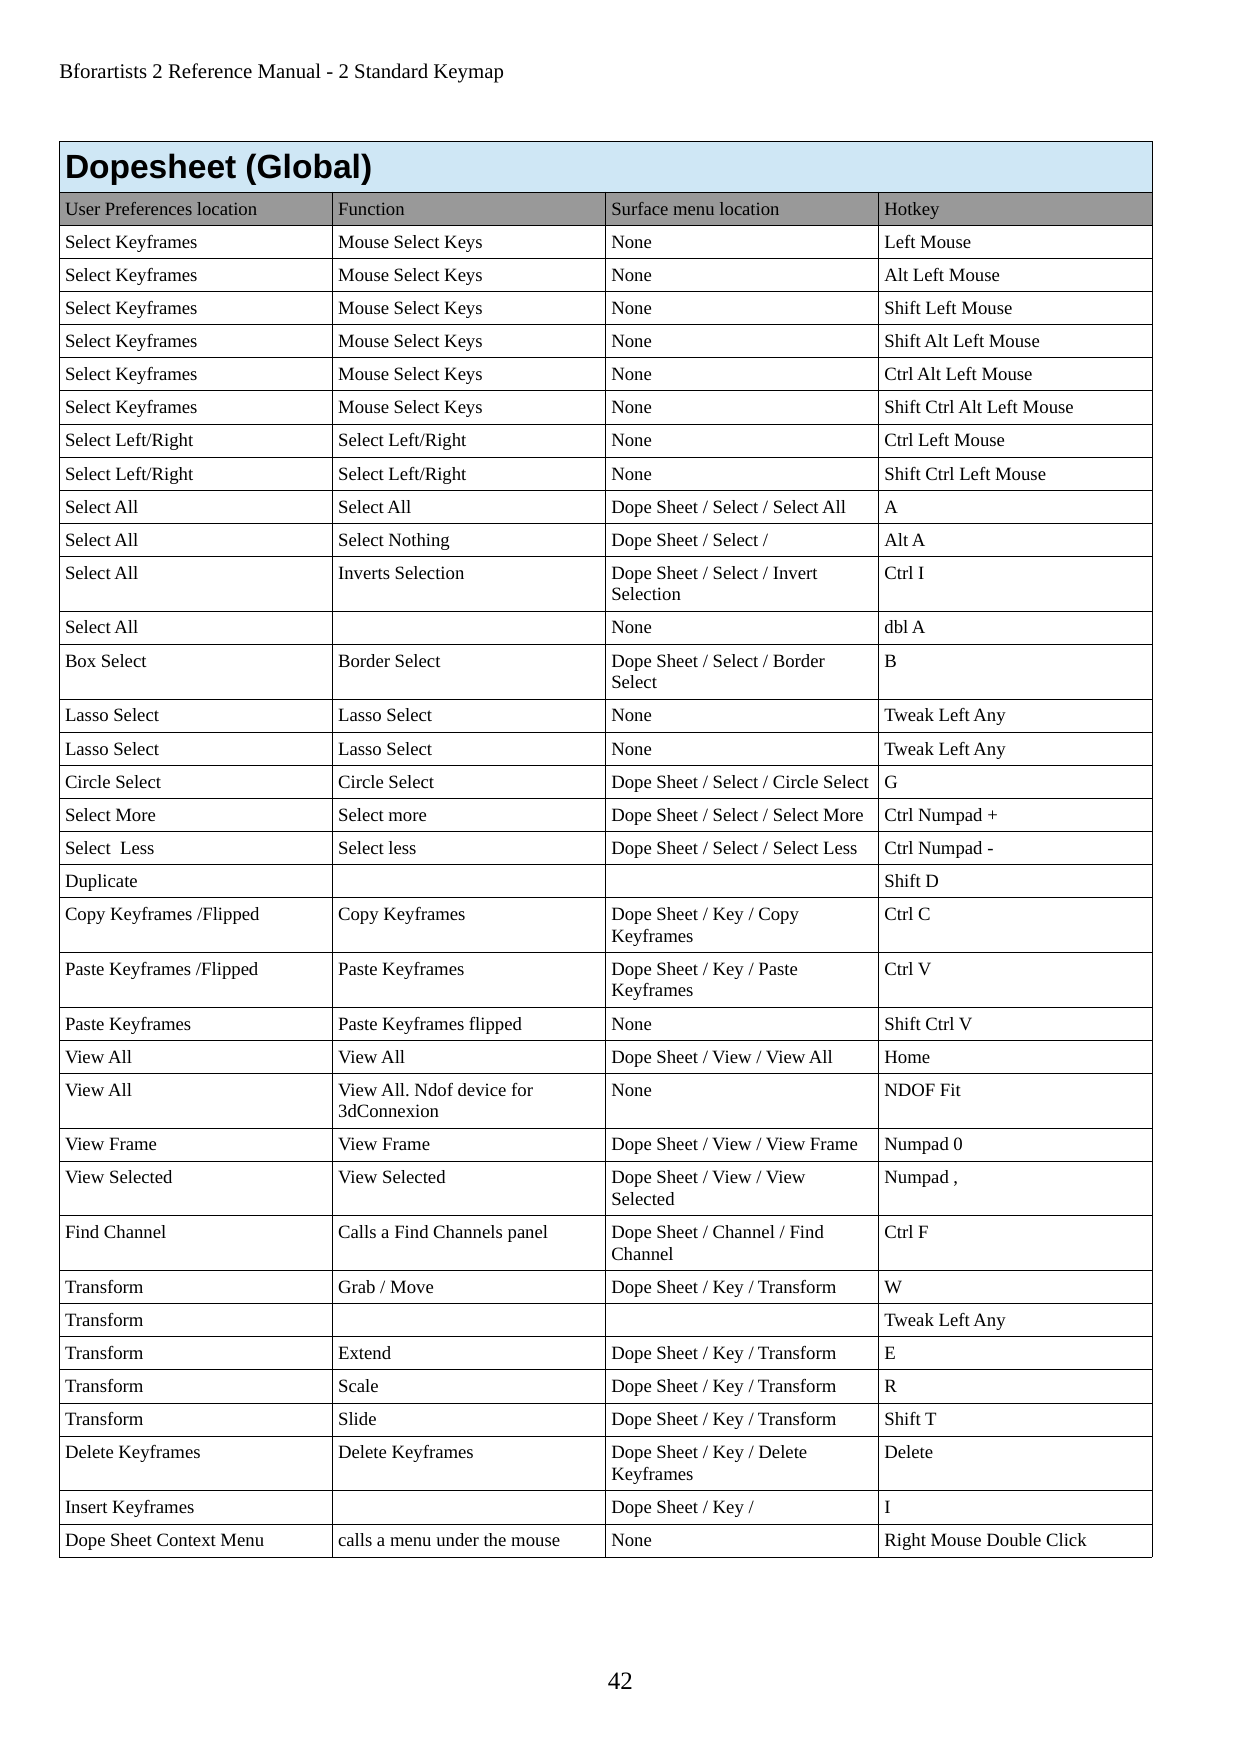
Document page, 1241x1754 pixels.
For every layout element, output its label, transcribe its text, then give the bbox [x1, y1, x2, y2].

table_cell None [606, 1074, 878, 1127]
table_cell Extend [333, 1337, 605, 1369]
table_cell Dope Sheet / Select / Select All [606, 491, 878, 523]
table_cell Select Keyframes [60, 292, 332, 324]
table_cell None [606, 325, 878, 357]
table_cell [333, 865, 605, 897]
table_cell View Frame [333, 1129, 605, 1161]
table_cell Dope Sheet / Select / Border Select [606, 645, 878, 698]
table_cell Paste Keyframes [333, 953, 605, 1007]
table_cell Dope Sheet Context Menu [60, 1525, 332, 1557]
table_cell Function [333, 193, 605, 225]
table_cell Select All [60, 612, 332, 644]
table_cell Dope Sheet / Key / Transform [606, 1337, 878, 1369]
table_cell Dope Sheet / Key / Transform [606, 1271, 878, 1303]
table_cell Ctrl Numpad - [879, 832, 1152, 864]
table_cell Select Less [60, 832, 332, 864]
table_cell Select All [60, 557, 332, 611]
table_cell None [606, 358, 878, 390]
table_cell [333, 1491, 605, 1523]
table_cell Shift Alt Left Mouse [879, 325, 1152, 357]
table_cell Dope Sheet / Select / Select More [606, 799, 878, 831]
table_cell Dope Sheet / Select / [606, 524, 878, 556]
table_cell Tweak Left Any [879, 1304, 1152, 1336]
table_cell Mouse Select Keys [333, 226, 605, 258]
table_cell Calls a Find Channels panel [333, 1216, 605, 1270]
table_cell None [606, 700, 878, 732]
table_cell Ctrl Numpad + [879, 799, 1152, 831]
table_cell Mouse Select Keys [333, 358, 605, 390]
table_cell Select Keyframes [60, 358, 332, 390]
table_cell Numpad , [879, 1162, 1152, 1215]
table_cell Paste Keyframes flipped [333, 1008, 605, 1040]
table_cell Delete Keyframes [60, 1437, 332, 1490]
table_cell Shift Ctrl Left Mouse [879, 458, 1152, 490]
table_cell Transform [60, 1370, 332, 1402]
table_cell Dope Sheet / View / View Selected [606, 1162, 878, 1215]
table_cell Duplicate [60, 865, 332, 897]
table_cell Numpad 0 [879, 1129, 1152, 1161]
table_cell Select Keyframes [60, 391, 332, 423]
table_cell W [879, 1271, 1152, 1303]
table_cell Paste Keyframes /Flipped [60, 953, 332, 1007]
table_cell Select All [60, 491, 332, 523]
table_cell None [606, 259, 878, 291]
table_cell Transform [60, 1271, 332, 1303]
table_cell Dope Sheet / Channel / Find Channel [606, 1216, 878, 1270]
table_cell Find Channel [60, 1216, 332, 1270]
table_cell dbl A [879, 612, 1152, 644]
table_cell Shift Left Mouse [879, 292, 1152, 324]
table_cell Mouse Select Keys [333, 292, 605, 324]
table_cell Dope Sheet / Key / Paste Keyframes [606, 953, 878, 1007]
table_cell A [879, 491, 1152, 523]
table_cell Select Keyframes [60, 259, 332, 291]
table_cell [333, 1304, 605, 1336]
table_cell Shift Ctrl Alt Left Mouse [879, 391, 1152, 423]
table_cell Select more [333, 799, 605, 831]
table_cell Shift D [879, 865, 1152, 897]
table_cell Select All [60, 524, 332, 556]
table_cell Select Keyframes [60, 226, 332, 258]
table_cell Tweak Left Any [879, 700, 1152, 732]
table_cell Alt A [879, 524, 1152, 556]
table_cell Grab / Move [333, 1271, 605, 1303]
table_cell Transform [60, 1404, 332, 1436]
table_cell Paste Keyframes [60, 1008, 332, 1040]
table_cell None [606, 425, 878, 457]
table_cell Lasso Select [60, 700, 332, 732]
table_cell Dope Sheet / Select / Circle Select [606, 766, 878, 798]
table_cell Mouse Select Keys [333, 259, 605, 291]
table_cell Alt Left Mouse [879, 259, 1152, 291]
table_cell None [606, 458, 878, 490]
table_cell Inverts Selection [333, 557, 605, 611]
table_cell [333, 612, 605, 644]
table_cell Transform [60, 1304, 332, 1336]
table_cell Ctrl F [879, 1216, 1152, 1270]
table_cell View Selected [60, 1162, 332, 1215]
table_cell View All [60, 1074, 332, 1127]
table_cell Mouse Select Keys [333, 391, 605, 423]
table_cell Tweak Left Any [879, 733, 1152, 765]
table_cell View All [60, 1041, 332, 1073]
table_cell Ctrl Alt Left Mouse [879, 358, 1152, 390]
table_cell calls a menu under the mouse [333, 1525, 605, 1557]
table_cell Transform [60, 1337, 332, 1369]
table_cell R [879, 1370, 1152, 1402]
table_cell Dope Sheet / Key / Copy Keyframes [606, 898, 878, 952]
table_cell Slide [333, 1404, 605, 1436]
table_cell G [879, 766, 1152, 798]
table_cell Ctrl I [879, 557, 1152, 611]
table_cell Dope Sheet / Key / Transform [606, 1370, 878, 1402]
table_cell Shift Ctrl V [879, 1008, 1152, 1040]
table_cell Ctrl Left Mouse [879, 425, 1152, 457]
table_cell Dope Sheet / Select / Invert Selection [606, 557, 878, 611]
table_cell Select Left/Right [333, 458, 605, 490]
table_cell Select Keyframes [60, 325, 332, 357]
table_cell [606, 1304, 878, 1336]
table_cell I [879, 1491, 1152, 1523]
table_cell None [606, 292, 878, 324]
table_cell Select Left/Right [333, 425, 605, 457]
table_cell Lasso Select [333, 733, 605, 765]
table_cell Border Select [333, 645, 605, 698]
table_cell Delete [879, 1437, 1152, 1490]
table_cell View All. Ndof device for 3dConnexion [333, 1074, 605, 1127]
table_cell User Preferences location [60, 193, 332, 225]
table_cell Dope Sheet / Key / [606, 1491, 878, 1523]
table_cell Ctrl C [879, 898, 1152, 952]
table_cell B [879, 645, 1152, 698]
table_cell Select Left/Right [60, 458, 332, 490]
table_cell Home [879, 1041, 1152, 1073]
table_cell Select Nothing [333, 524, 605, 556]
table_cell None [606, 1008, 878, 1040]
table_cell Circle Select [60, 766, 332, 798]
table_cell Surface menu location [606, 193, 878, 225]
table_cell Dope Sheet / View / View Frame [606, 1129, 878, 1161]
table_cell Dope Sheet / Select / Select Less [606, 832, 878, 864]
table_cell Scale [333, 1370, 605, 1402]
table_cell None [606, 1525, 878, 1557]
table_cell Select less [333, 832, 605, 864]
table_cell Right Mouse Double Click [879, 1525, 1152, 1557]
table_cell Copy Keyframes /Flipped [60, 898, 332, 952]
table_header Dopesheet (Global) [60, 142, 1152, 192]
table_cell NDOF Fit [879, 1074, 1152, 1127]
table_cell None [606, 612, 878, 644]
table_cell View Selected [333, 1162, 605, 1215]
table_cell None [606, 733, 878, 765]
table_cell Circle Select [333, 766, 605, 798]
table_cell Mouse Select Keys [333, 325, 605, 357]
table_cell View Frame [60, 1129, 332, 1161]
table_cell Box Select [60, 645, 332, 698]
table_cell None [606, 226, 878, 258]
table_cell Copy Keyframes [333, 898, 605, 952]
table_cell Insert Keyframes [60, 1491, 332, 1523]
table_cell View All [333, 1041, 605, 1073]
table_cell Left Mouse [879, 226, 1152, 258]
table_cell Select Left/Right [60, 425, 332, 457]
table_cell Ctrl V [879, 953, 1152, 1007]
table_cell Hotkey [879, 193, 1152, 225]
table_cell Select More [60, 799, 332, 831]
table_cell [606, 865, 878, 897]
table_cell Lasso Select [60, 733, 332, 765]
table_cell Dope Sheet / Key / Delete Keyframes [606, 1437, 878, 1490]
table_cell Shift T [879, 1404, 1152, 1436]
table_cell Delete Keyframes [333, 1437, 605, 1490]
table_cell Lasso Select [333, 700, 605, 732]
table_cell Dope Sheet / View / View All [606, 1041, 878, 1073]
table_cell Select All [333, 491, 605, 523]
table_cell E [879, 1337, 1152, 1369]
table_cell Dope Sheet / Key / Transform [606, 1404, 878, 1436]
table_cell None [606, 391, 878, 423]
